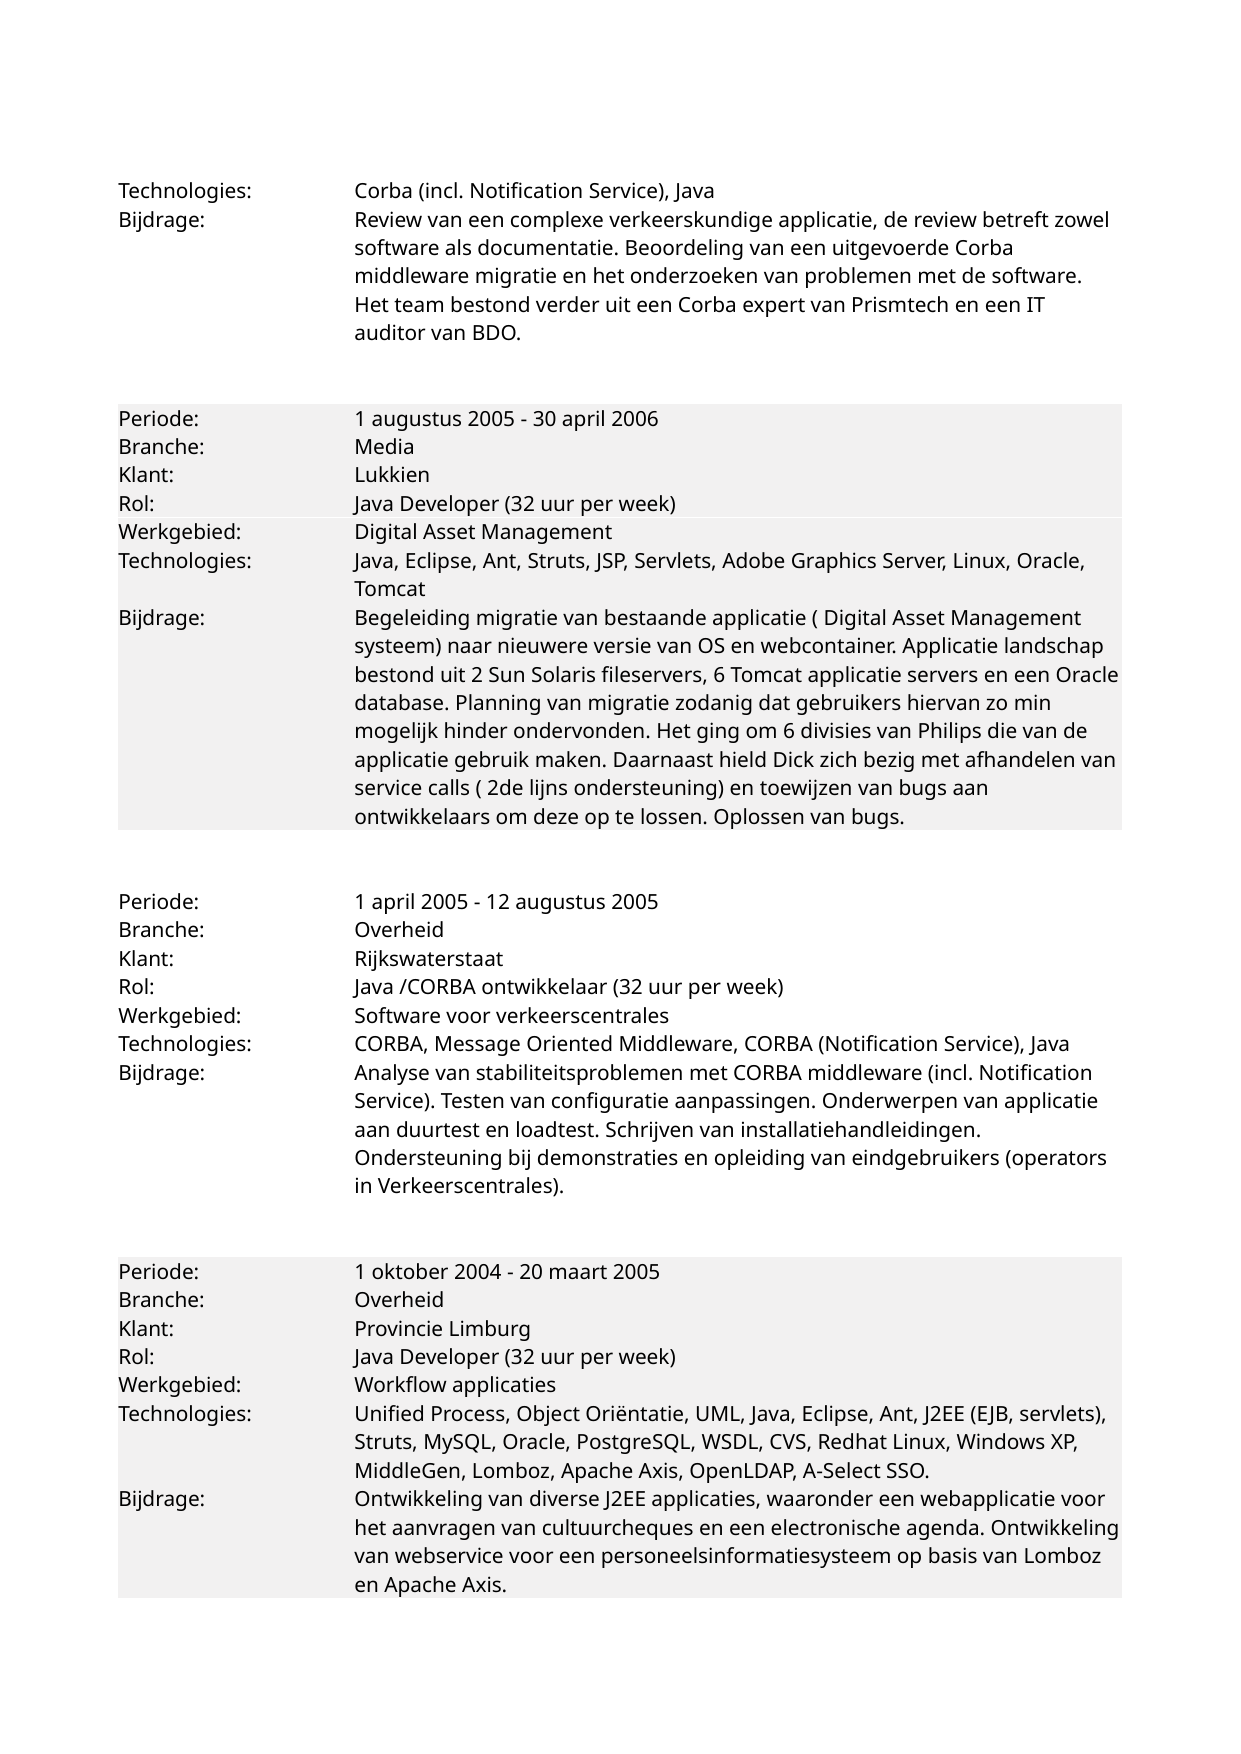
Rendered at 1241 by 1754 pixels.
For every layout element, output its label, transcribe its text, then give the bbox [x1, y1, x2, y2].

table_cell Overheid [354, 916, 1122, 944]
table_cell [118, 1200, 354, 1228]
table_cell Overheid [354, 1285, 1122, 1314]
table_cell Corba (incl. Notification Service), Java [354, 176, 1122, 205]
table_cell Bijdrage: [118, 603, 354, 830]
table_cell [118, 1598, 354, 1627]
table_cell Analyse van stabiliteitsproblemen met CORBA middleware (incl. Notification Service). Testen van configuratie aanpassingen. Onderwerpen van applicatie aan duurtest en loadtest. Schrijven van installatiehandleidingen. Ondersteuning bij demonstraties en opleiding van eindgebruikers (operators in Verkeerscentrales). [354, 1058, 1122, 1200]
table_cell CORBA, Message Oriented Middleware, CORBA (Notification Service), Java [354, 1029, 1122, 1058]
table_cell [354, 1200, 1122, 1228]
table_cell [354, 1598, 1122, 1627]
table_cell Branche: [118, 916, 354, 944]
table_cell [354, 830, 1122, 859]
table_cell Rol: [118, 489, 354, 517]
table_cell 1 augustus 2005 - 30 april 2006 [354, 404, 1122, 432]
table_cell Bijdrage: [118, 1058, 354, 1200]
table_cell Technologies: [118, 1399, 354, 1484]
table_cell Klant: [118, 944, 354, 972]
table_cell Werkgebied: [118, 518, 354, 546]
table_cell Digital Asset Management [354, 518, 1122, 546]
table_cell Periode: [118, 404, 354, 432]
table_cell Java Developer (32 uur per week) [354, 1342, 1122, 1371]
table_cell [118, 375, 354, 404]
table_cell Review van een complexe verkeerskundige applicatie, de review betreft zowel software als documentatie. Beoordeling van een uitgevoerde Corba middleware migratie en het onderzoeken van problemen met de software. Het team bestond verder uit een Corba expert van Prismtech en een IT auditor van BDO. [354, 205, 1122, 347]
table_cell Software voor verkeerscentrales [354, 1001, 1122, 1029]
table_cell Media [354, 432, 1122, 461]
table_cell Werkgebied: [118, 1001, 354, 1029]
table_cell Workflow applicaties [354, 1371, 1122, 1399]
table_cell [118, 859, 354, 887]
table_cell [354, 859, 1122, 887]
table_cell 1 april 2005 - 12 augustus 2005 [354, 887, 1122, 916]
table_cell [354, 1229, 1122, 1257]
table_cell Rijkswaterstaat [354, 944, 1122, 972]
table_cell Technologies: [118, 176, 354, 205]
table_cell Lukkien [354, 461, 1122, 489]
table_cell Provincie Limburg [354, 1314, 1122, 1342]
table_cell 1 oktober 2004 - 20 maart 2005 [354, 1257, 1122, 1285]
table_cell Unified Process, Object Oriëntatie, UML, Java, Eclipse, Ant, J2EE (EJB, servlets), Struts, MySQL, Oracle, PostgreSQL, WSDL, CVS, Redhat Linux, Windows XP, MiddleGen, Lomboz, Apache Axis, OpenLDAP, A-Select SSO. [354, 1399, 1122, 1484]
table_cell Werkgebied: [118, 1371, 354, 1399]
table_cell Java Developer (32 uur per week) [354, 489, 1122, 517]
table_cell Klant: [118, 461, 354, 489]
table_cell Rol: [118, 1342, 354, 1371]
table_cell Technologies: [118, 546, 354, 603]
table_cell [118, 830, 354, 859]
table_cell [354, 375, 1122, 404]
table_cell Java /CORBA ontwikkelaar (32 uur per week) [354, 973, 1122, 1001]
table_cell Branche: [118, 1285, 354, 1314]
table_cell Technologies: [118, 1029, 354, 1058]
table_cell Periode: [118, 1257, 354, 1285]
table_cell Begeleiding migratie van bestaande applicatie ( Digital Asset Management systeem) naar nieuwere versie van OS en webcontainer. Applicatie landschap bestond uit 2 Sun Solaris fileservers, 6 Tomcat applicatie servers en een Oracle database. Planning van migratie zodanig dat gebruikers hiervan zo min mogelijk hinder ondervonden. Het ging om 6 divisies van Philips die van de applicatie gebruik maken. Daarnaast hield Dick zich bezig met afhandelen van service calls ( 2de lijns ondersteuning) en toewijzen van bugs aan ontwikkelaars om deze op te lossen. Oplossen van bugs. [354, 603, 1122, 830]
table_cell Bijdrage: [118, 205, 354, 347]
table_cell Periode: [118, 887, 354, 916]
table_cell [354, 347, 1122, 375]
table_cell [118, 1229, 354, 1257]
table_cell Rol: [118, 973, 354, 1001]
table_cell Branche: [118, 432, 354, 461]
table_cell Klant: [118, 1314, 354, 1342]
table_cell Bijdrage: [118, 1484, 354, 1598]
table_cell [118, 347, 354, 375]
table_cell Ontwikkeling van diverse J2EE applicaties, waaronder een webapplicatie voor het aanvragen van cultuurcheques en een electronische agenda. Ontwikkeling van webservice voor een personeelsinformatiesysteem op basis van Lomboz en Apache Axis. [354, 1484, 1122, 1598]
table_cell Java, Eclipse, Ant, Struts, JSP, Servlets, Adobe Graphics Server, Linux, Oracle, Tomcat [354, 546, 1122, 603]
